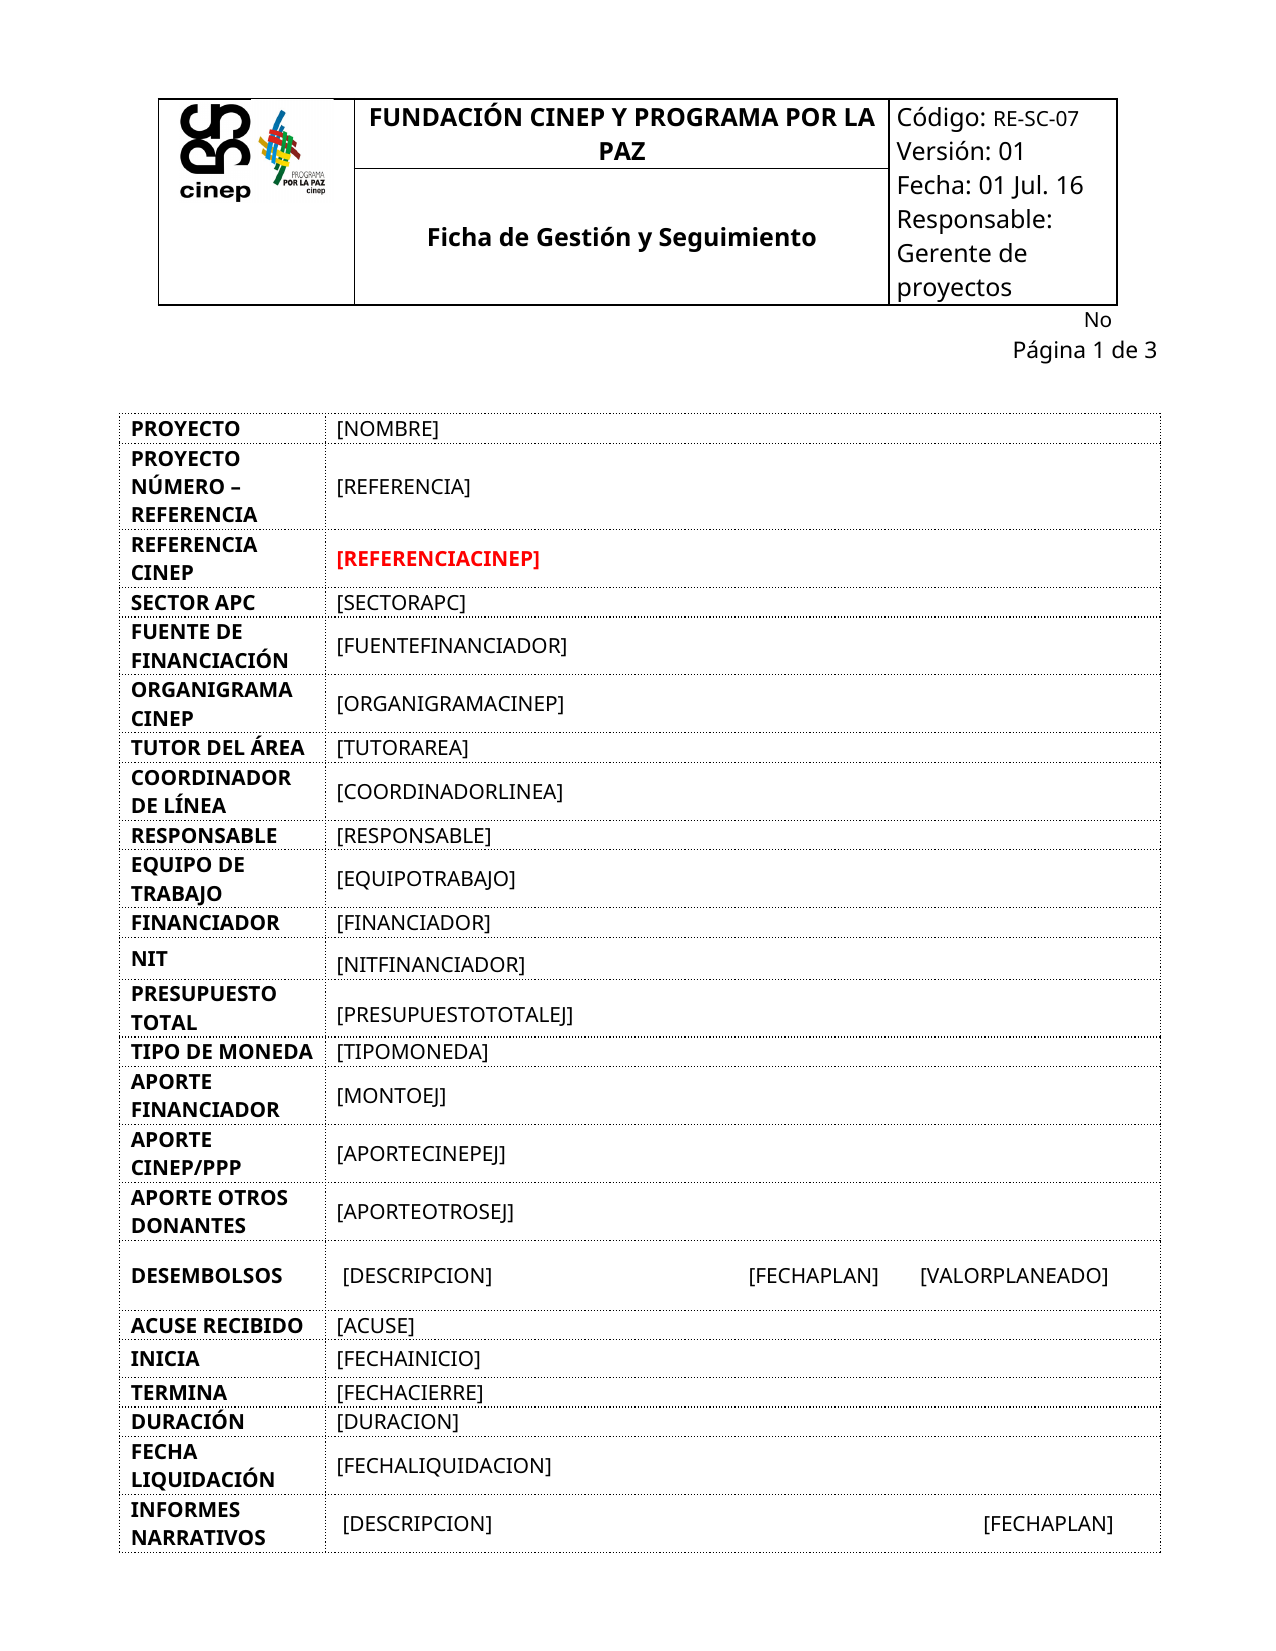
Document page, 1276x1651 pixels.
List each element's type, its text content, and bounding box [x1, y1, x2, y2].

table_header PROYECTO [119, 413, 325, 443]
table_cell INFORMES NARRATIVOS [119, 1494, 325, 1552]
table_header [DESCRIPCION] [336, 1255, 743, 1295]
table_cell [FECHACIERRE] [325, 1377, 1160, 1406]
table_cell TUTOR DEL ÁREA [119, 732, 325, 762]
table_cell [FECHALIQUIDACION] [325, 1436, 1160, 1494]
table_cell APORTE CINEP/PPP [119, 1124, 325, 1182]
table_cell [325, 1494, 1160, 1552]
table_cell [325, 1240, 1160, 1310]
table_cell NIT [119, 937, 325, 978]
table_cell [FUENTEFINANCIADOR] [325, 616, 1160, 674]
table_cell [TUTORAREA] [325, 732, 1160, 762]
table_cell COORDINADOR DE LÍNEA [119, 762, 325, 820]
table_cell [PRESUPUESTOTOTALEJ] [325, 979, 1160, 1036]
table_cell TIPO DE MONEDA [119, 1036, 325, 1066]
table_header [FECHAPLAN] [977, 1503, 1149, 1543]
table_cell FECHA LIQUIDACIÓN [119, 1436, 325, 1494]
table_cell FUENTE DE FINANCIACIÓN [119, 616, 325, 674]
table_cell [EQUIPOTRABAJO] [325, 849, 1160, 907]
table_cell [NITFINANCIADOR] [325, 937, 1160, 978]
table_cell [APORTECINEPEJ] [325, 1124, 1160, 1182]
table_cell EQUIPO DE TRABAJO [119, 849, 325, 907]
table_cell [ACUSE] [325, 1310, 1160, 1339]
table_cell REFERENCIA CINEP [119, 529, 325, 587]
table_cell INICIA [119, 1339, 325, 1377]
table_cell [APORTEOTROSEJ] [325, 1182, 1160, 1240]
table_header [VALORPLANEADO] [914, 1255, 1149, 1295]
table_cell [COORDINADORLINEA] [325, 762, 1160, 820]
table_cell ACUSE RECIBIDO [119, 1310, 325, 1339]
table_cell [ORGANIGRAMACINEP] [325, 674, 1160, 732]
table_cell RESPONSABLE [119, 820, 325, 849]
table_cell [MONTOEJ] [325, 1066, 1160, 1124]
table_cell FINANCIADOR [119, 907, 325, 937]
table_cell DESEMBOLSOS [119, 1240, 325, 1310]
table_header [NOMBRE] [325, 413, 1160, 443]
table_cell [SECTORAPC] [325, 587, 1160, 616]
table_cell PROYECTO NÚMERO – REFERENCIA [119, 443, 325, 529]
table_cell [FECHAINICIO] [325, 1339, 1160, 1377]
table_cell [DURACION] [325, 1406, 1160, 1436]
table_cell [REFERENCIA] [325, 443, 1160, 529]
table_cell [TIPOMONEDA] [325, 1036, 1160, 1066]
table_cell [FINANCIADOR] [325, 907, 1160, 937]
table_cell ORGANIGRAMA CINEP [119, 674, 325, 732]
table_cell TERMINA [119, 1377, 325, 1406]
table_cell PRESUPUESTO TOTAL [119, 979, 325, 1036]
table_cell APORTE FINANCIADOR [119, 1066, 325, 1124]
table_cell DURACIÓN [119, 1406, 325, 1436]
table_header [FECHAPLAN] [743, 1255, 914, 1295]
table_cell [RESPONSABLE] [325, 820, 1160, 849]
table_cell SECTOR APC [119, 587, 325, 616]
table_header [DESCRIPCION] [336, 1503, 977, 1543]
picture [251, 99, 334, 203]
table_cell APORTE OTROS DONANTES [119, 1182, 325, 1240]
table_cell [REFERENCIACINEP] [325, 529, 1160, 587]
